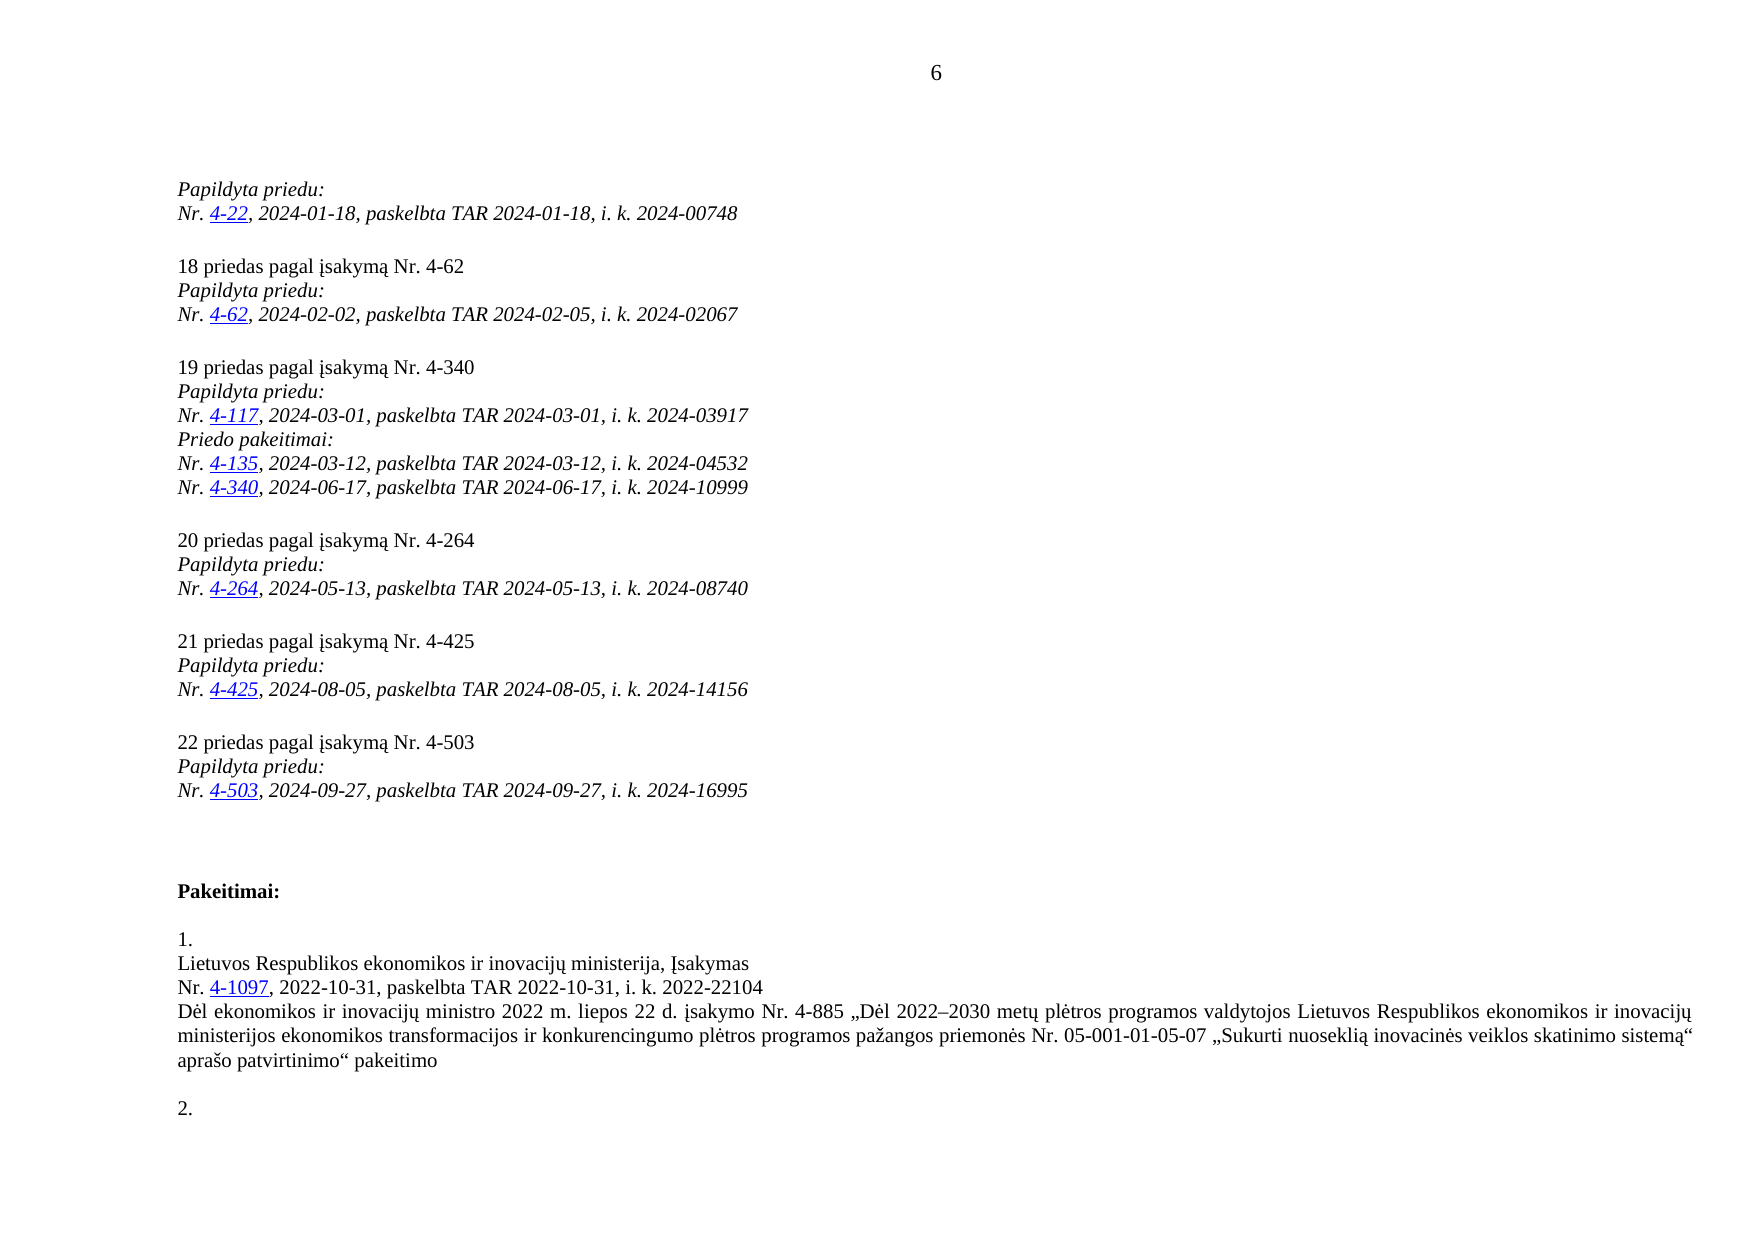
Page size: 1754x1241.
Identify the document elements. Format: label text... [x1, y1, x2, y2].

text Priedo pakeitimai: [177, 427, 1695, 451]
text Nr. 4-264, 2024-05-13, paskelbta TAR 2024-05-13, i. k. 2024-08740 [177, 576, 1695, 600]
text Nr. 4-117, 2024-03-01, paskelbta TAR 2024-03-01, i. k. 2024-03917 [177, 403, 1695, 427]
text Papildyta priedu: [177, 552, 1695, 576]
text 2. [177, 1096, 1695, 1120]
text Papildyta priedu: [177, 754, 1695, 778]
text Papildyta priedu: [177, 653, 1695, 677]
text 1. [177, 927, 1695, 951]
text 22 priedas pagal įsakymą Nr. 4-503 [177, 730, 1695, 754]
text 20 priedas pagal įsakymą Nr. 4-264 [177, 528, 1695, 552]
text 21 priedas pagal įsakymą Nr. 4-425 [177, 629, 1695, 653]
text Papildyta priedu: [177, 278, 1695, 302]
text Pakeitimai: [177, 879, 1695, 903]
text 19 priedas pagal įsakymą Nr. 4-340 [177, 355, 1695, 379]
text Nr. 4-425, 2024-08-05, paskelbta TAR 2024-08-05, i. k. 2024-14156 [177, 677, 1695, 701]
text Nr. 4-503, 2024-09-27, paskelbta TAR 2024-09-27, i. k. 2024-16995 [177, 778, 1695, 802]
text Nr. 4-62, 2024-02-02, paskelbta TAR 2024-02-05, i. k. 2024-02067 [177, 302, 1695, 326]
text Nr. 4-340, 2024-06-17, paskelbta TAR 2024-06-17, i. k. 2024-10999 [177, 475, 1695, 499]
text Lietuvos Respublikos ekonomikos ir inovacijų ministerija, Įsakymas [177, 951, 1695, 975]
text Nr. 4-22, 2024-01-18, paskelbta TAR 2024-01-18, i. k. 2024-00748 [177, 201, 1695, 225]
text Nr. 4-135, 2024-03-12, paskelbta TAR 2024-03-12, i. k. 2024-04532 [177, 451, 1695, 475]
text Papildyta priedu: [177, 177, 1695, 201]
text Dėl ekonomikos ir inovacijų ministro 2022 m. liepos 22 d. įsakymo Nr. 4-885 „Dėl 2022–2030 metų plėtros programos valdytojos Lietuvos Respublikos ekonomikos ir inovacijų ministerijos ekonomikos transformacijos ir konkurencingumo plėtros programos pažangos priemonės Nr. 05-001-01-05-07 „Sukurti nuoseklią inovacinės veiklos skatinimo sistemą“ aprašo patvirtinimo“ pakeitimo [177, 999, 1695, 1072]
text 18 priedas pagal įsakymą Nr. 4-62 [177, 254, 1695, 278]
text Papildyta priedu: [177, 379, 1695, 403]
text Nr. 4-1097, 2022-10-31, paskelbta TAR 2022-10-31, i. k. 2022-22104 [177, 975, 1695, 999]
